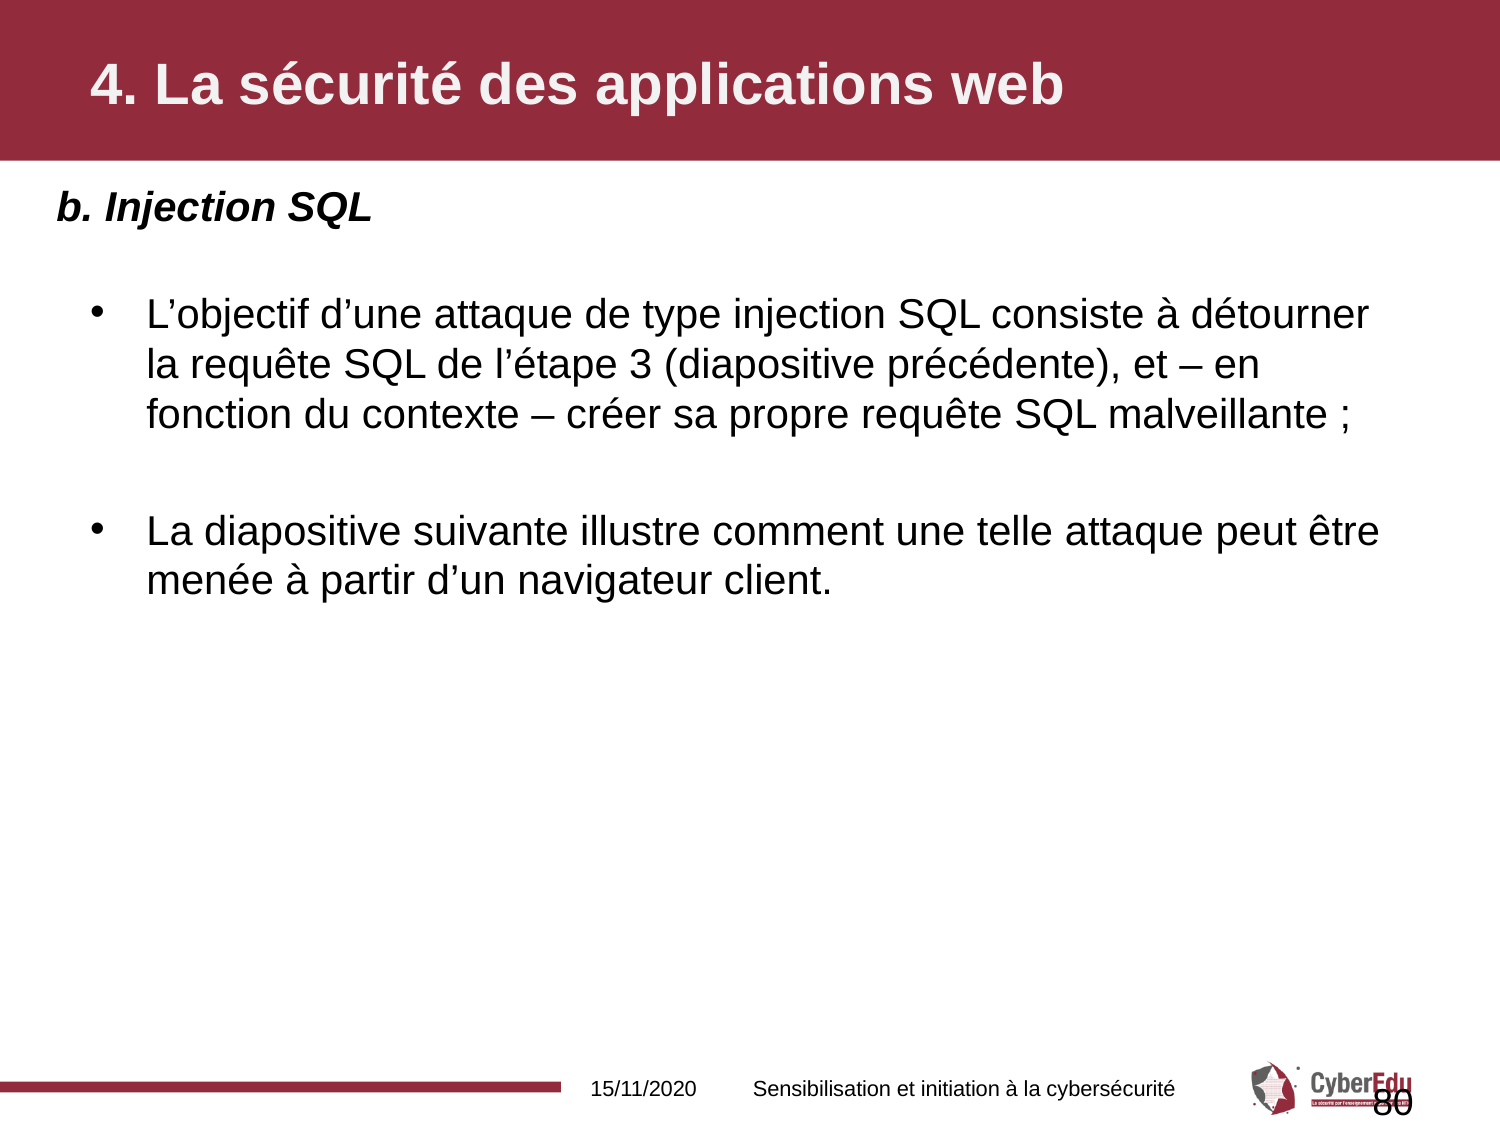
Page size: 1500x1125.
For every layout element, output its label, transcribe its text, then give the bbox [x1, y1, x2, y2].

list L’objectif d’une attaque de type injection SQL consiste à détourner la requête SQL de l’étape 3 (diapositive précédente), et – en fonction du contexte – créer sa propre requête SQL malveillante ; La diapositive suivante illustre comment une telle attaque peut être menée à partir d’un navigateur client. [75, 278, 1425, 1035]
picture [1397, 1092, 1408, 1113]
text_box b. Injection SQL [41, 172, 1471, 268]
picture [1246, 1060, 1412, 1115]
title 4. La sécurité des applications web [75, 1, 1425, 161]
slide_number 15/11/2020 [561, 1057, 727, 1118]
picture [1378, 1091, 1387, 1100]
picture [1377, 1103, 1388, 1113]
footer Sensibilisation et initiation à la cybersécurité [738, 1057, 1236, 1118]
